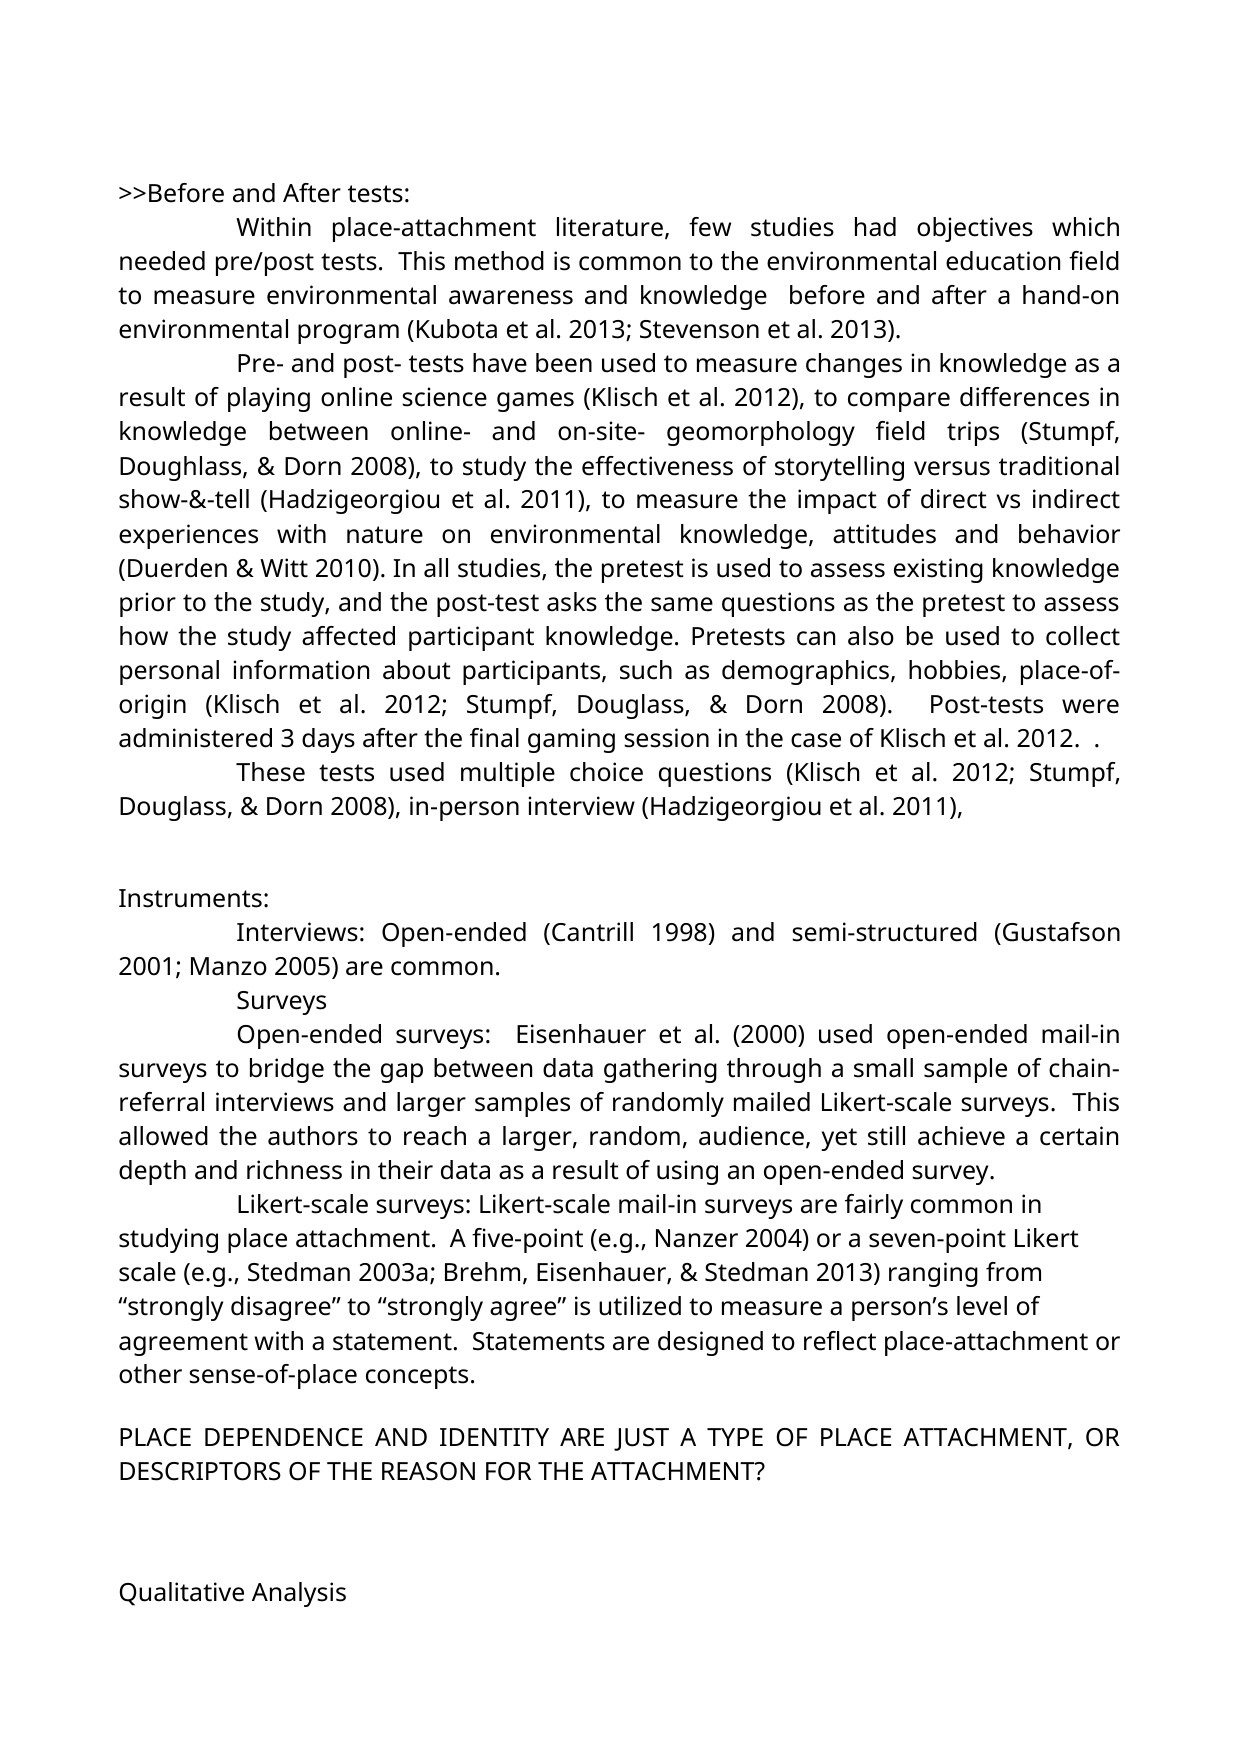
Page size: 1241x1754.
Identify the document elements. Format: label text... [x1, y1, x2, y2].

text Within place-attachment literature, few studies had objectives which needed pre/post tests. This method is common to the environmental education field to measure environmental awareness and knowledge before and after a hand-on environmental program (Kubota et al. 2013; Stevenson et al. 2013). [118, 210, 1122, 346]
text These tests used multiple choice questions (Klisch et al. 2012; Stumpf, Douglass, & Dorn 2008), in-person interview (Hadzigeorgiou et al. 2011), [118, 755, 1122, 823]
text PLACE DEPENDENCE AND IDENTITY ARE JUST A TYPE OF PLACE ATTACHMENT, OR DESCRIPTORS OF THE REASON FOR THE ATTACHMENT? [118, 1420, 1122, 1488]
text Open-ended surveys: Eisenhauer et al. (2000) used open-ended mail-in surveys to bridge the gap between data gathering through a small sample of chain-referral interviews and larger samples of randomly mailed Likert-scale surveys. This allowed the authors to reach a larger, random, audience, yet still achieve a certain depth and richness in their data as a result of using an open-ended survey. [118, 1017, 1122, 1187]
text Pre- and post- tests have been used to measure changes in knowledge as a result of playing online science games (Klisch et al. 2012), to compare differences in knowledge between online- and on-site- geomorphology field trips (Stumpf, Doughlass, & Dorn 2008), to study the effectiveness of storytelling versus traditional show-&-tell (Hadzigeorgiou et al. 2011), to measure the impact of direct vs indirect experiences with nature on environmental knowledge, attitudes and behavior (Duerden & Witt 2010). In all studies, the pretest is used to assess existing knowledge prior to the study, and the post-test asks the same questions as the pretest to assess how the study affected participant knowledge. Pretests can also be used to collect personal information about participants, such as demographics, hobbies, place-of-origin (Klisch et al. 2012; Stumpf, Douglass, & Dorn 2008). Post-tests were administered 3 days after the final gaming session in the case of Klisch et al. 2012. . [118, 346, 1122, 755]
text Likert-scale surveys: Likert-scale mail-in surveys are fairly common in studying place attachment. A five-point (e.g., Nanzer 2004) or a seven-point Likert scale (e.g., Stedman 2003a; Brehm, Eisenhauer, & Stedman 2013) ranging from “strongly disagree” to “strongly agree” is utilized to measure a person’s level of agreement with a statement. Statements are designed to reflect place-attachment or other sense-of-place concepts. [118, 1187, 1122, 1391]
text Instruments: [118, 880, 1122, 914]
text >>Before and After tests: [118, 176, 1122, 210]
text Qualitative Analysis [118, 1574, 1122, 1608]
text Surveys [118, 982, 1122, 1017]
text Interviews: Open-ended (Cantrill 1998) and semi-structured (Gustafson 2001; Manzo 2005) are common. [118, 914, 1122, 982]
